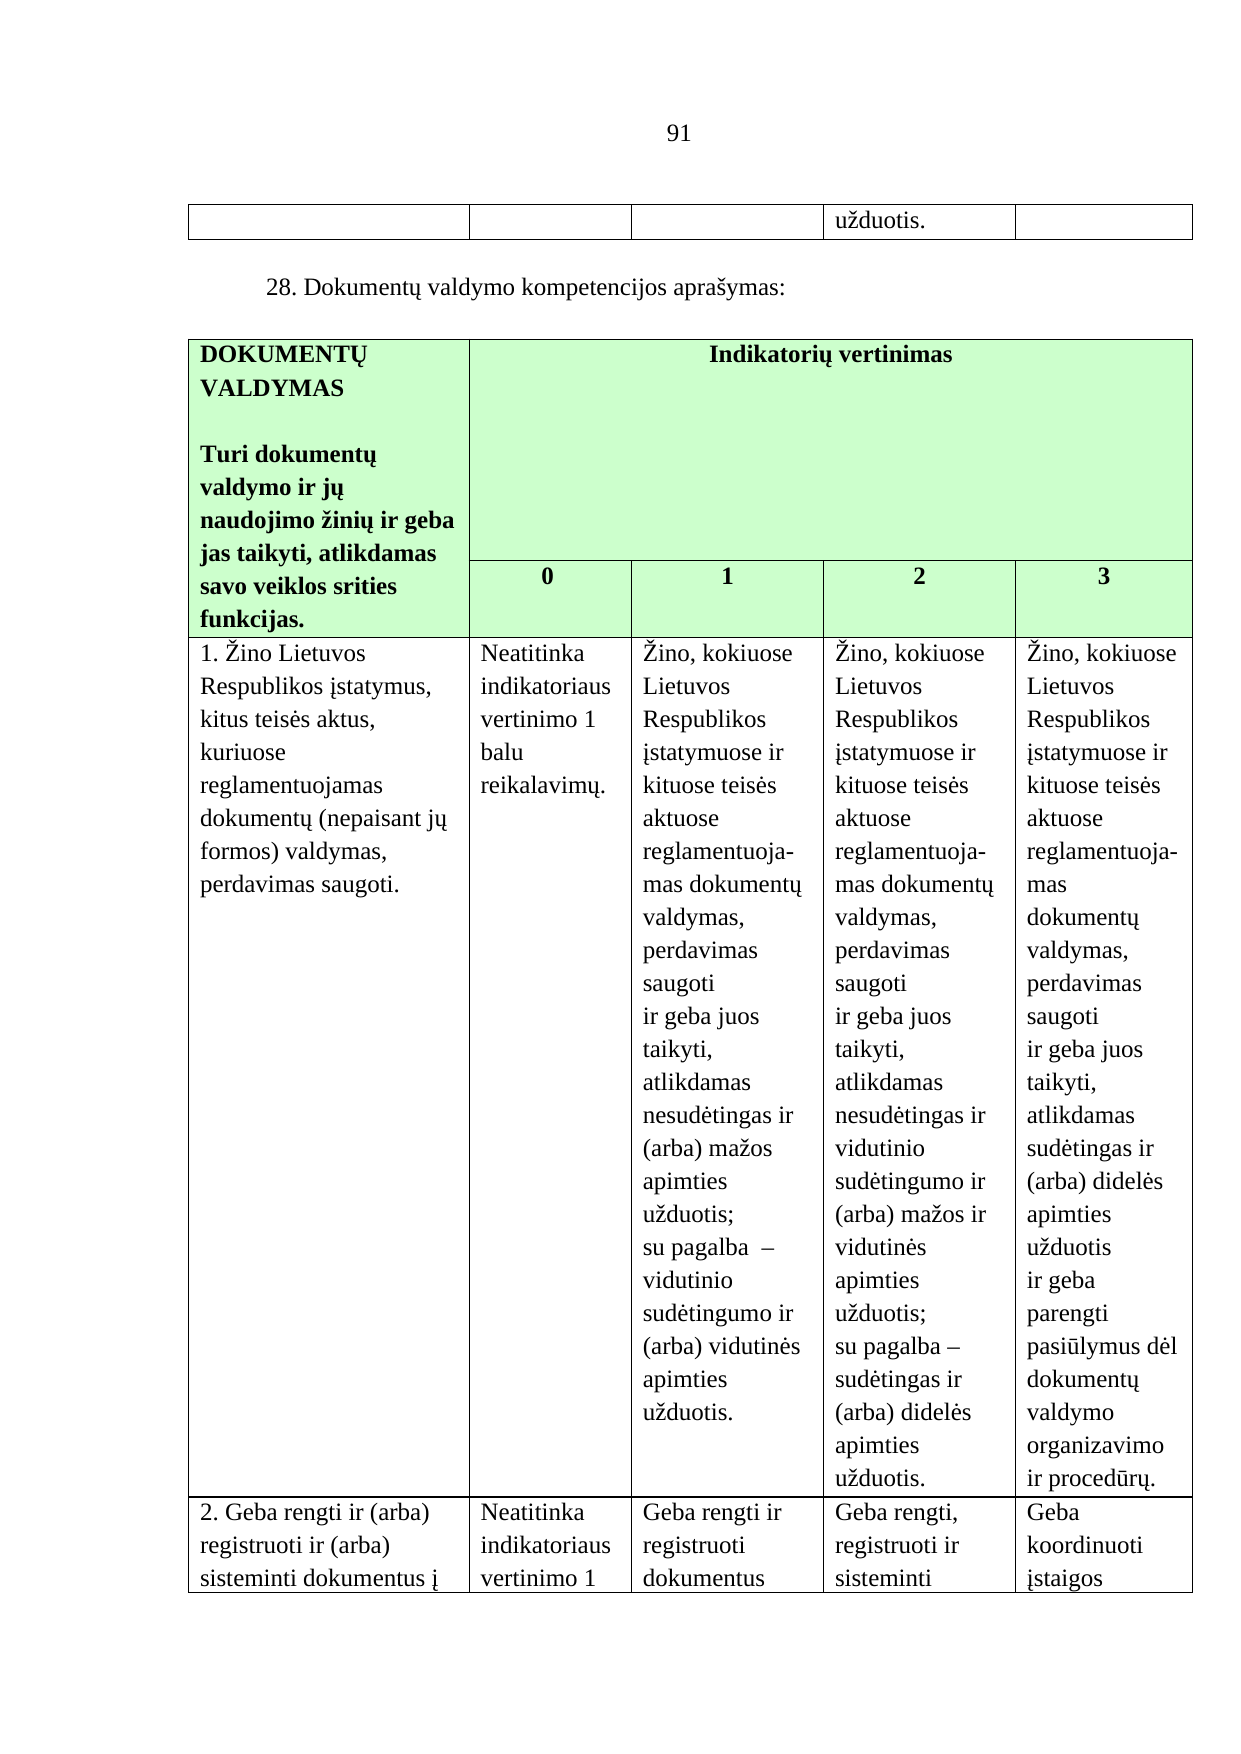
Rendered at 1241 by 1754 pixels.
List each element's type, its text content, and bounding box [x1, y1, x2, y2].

table_cell 1. Žino Lietuvos Respublikos įstatymus, kitus teisės aktus, kuriuose reglamentuojamas dokumentų (nepaisant jų formos) valdymas, perdavimas saugoti. [189, 638, 469, 1496]
text 28. Dokumentų valdymo kompetencijos aprašymas: [177, 272, 1181, 301]
table_cell Žino, kokiuose Lietuvos Respublikos įstatymuose ir kituose teisės aktuose reglamentuoja-mas dokumentų valdymas, perdavimas saugoti ir geba juos taikyti, atlikdamas nesudėtingas ir (arba) mažos apimties užduotis; su pagalba – vidutinio sudėtingumo ir (arba) vidutinės apimties užduotis. [632, 638, 823, 1496]
table_header DOKUMENTŲ VALDYMAS Turi dokumentų valdymo ir jų naudojimo žinių ir geba jas taikyti, atlikdamas savo veiklos srities funkcijas. [189, 340, 469, 637]
table_cell Geba rengti ir registruoti dokumentus [632, 1498, 823, 1592]
table_cell Neatitinka indikatoriaus vertinimo 1 [470, 1498, 631, 1592]
table_cell 3 [1016, 561, 1192, 637]
table_cell [632, 205, 823, 238]
table_cell 2. Geba rengti ir (arba) registruoti ir (arba) sisteminti dokumentus į [189, 1498, 469, 1592]
table_cell užduotis. [824, 205, 1015, 238]
table_cell Žino, kokiuose Lietuvos Respublikos įstatymuose ir kituose teisės aktuose reglamentuoja-mas dokumentų valdymas, perdavimas saugoti ir geba juos taikyti, atlikdamas sudėtingas ir (arba) didelės apimties užduotis ir geba parengti pasiūlymus dėl dokumentų valdymo organizavimo ir procedūrų. [1016, 638, 1192, 1496]
table_header Indikatorių vertinimas [470, 340, 1192, 560]
table_cell Žino, kokiuose Lietuvos Respublikos įstatymuose ir kituose teisės aktuose reglamentuoja-mas dokumentų valdymas, perdavimas saugoti ir geba juos taikyti, atlikdamas nesudėtingas ir vidutinio sudėtingumo ir (arba) mažos ir vidutinės apimties užduotis; su pagalba – sudėtingas ir (arba) didelės apimties užduotis. [824, 638, 1015, 1496]
table_cell 1 [632, 561, 823, 637]
table_cell Neatitinka indikatoriaus vertinimo 1 balu reikalavimų. [470, 638, 631, 1496]
table_cell [189, 205, 469, 238]
table_cell Geba koordinuoti įstaigos [1016, 1498, 1192, 1592]
table_cell [470, 205, 631, 238]
table_cell Geba rengti, registruoti ir sisteminti [824, 1498, 1015, 1592]
table_cell 2 [824, 561, 1015, 637]
table_cell [1016, 205, 1192, 238]
table_cell 0 [470, 561, 631, 637]
